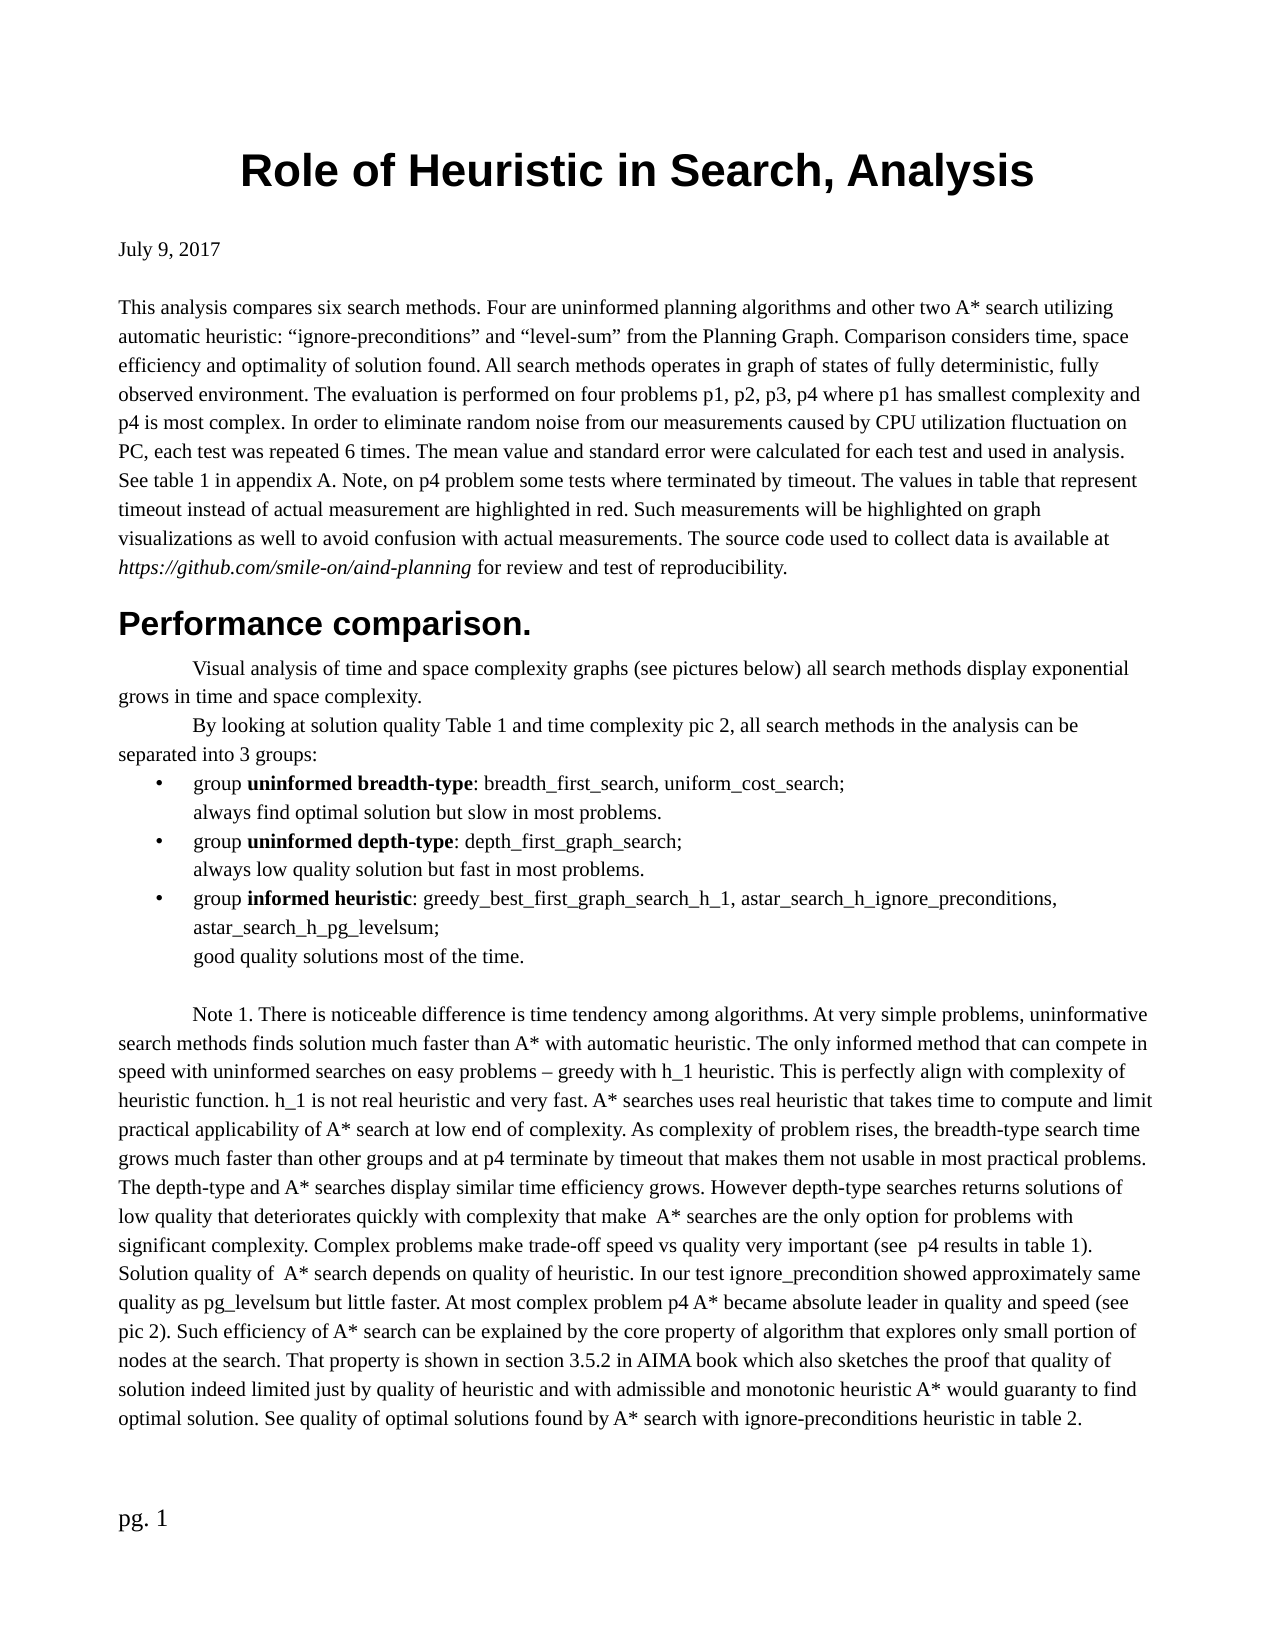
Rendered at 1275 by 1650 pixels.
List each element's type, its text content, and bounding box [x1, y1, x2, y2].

text Visual analysis of time and space complexity graphs (see pictures below) all search methods display exponential grows in time and space complexity. [118, 655, 1157, 708]
title Role of Heuristic in Search, Analysis [118, 143, 1157, 196]
text Note 1. There is noticeable difference is time tendency among algorithms. At very simple problems, uninformative search methods finds solution much faster than A* with automatic heuristic. The only informed method that can compete in speed with uninformed searches on easy problems – greedy with h_1 heuristic. This is perfectly align with complexity of heuristic function. h_1 is not real heuristic and very fast. A* searches uses real heuristic that takes time to compute and limit practical applicability of A* search at low end of complexity. As complexity of problem rises, the breadth-type search time grows much faster than other groups and at p4 terminate by timeout that makes them not usable in most practical problems. The depth-type and A* searches display similar time efficiency grows. However depth-type searches returns solutions of low quality that deteriorates quickly with complexity that make A* searches are the only option for problems with significant complexity. Complex problems make trade-off speed vs quality very important (see p4 results in table 1). Solution quality of A* search depends on quality of heuristic. In our test ignore_precondition showed approximately same quality as pg_levelsum but little faster. At most complex problem p4 A* became absolute leader in quality and speed (see pic 2). Such efficiency of A* search can be explained by the core property of algorithm that explores only small portion of nodes at the search. That property is shown in section 3.5.2 in AIMA book which also sketches the proof that quality of solution indeed limited just by quality of heuristic and with admissible and monotonic heuristic A* would guaranty to find optimal solution. See quality of optimal solutions found by A* search with ignore-preconditions heuristic in table 2. [118, 1002, 1157, 1430]
text July 9, 2017 [118, 237, 1157, 261]
text By looking at solution quality Table 1 and time complexity pic 2, all search methods in the analysis can be separated into 3 groups: [118, 713, 1157, 766]
text This analysis compares six search methods. Four are uninformed planning algorithms and other two A* search utilizing automatic heuristic: “ignore-preconditions” and “level-sum” from the Planning Graph. Comparison considers time, space efficiency and optimality of solution found. All search methods operates in graph of states of fully deterministic, fully observed environment. The evaluation is performed on four problems p1, p2, p3, p4 where p1 has smallest complexity and p4 is most complex. In order to eliminate random noise from our measurements caused by CPU utilization fluctuation on PC, each test was repeated 6 times. The mean value and standard error were calculated for each test and used in analysis. See table 1 in appendix A. Note, on p4 problem some tests where terminated by timeout. The values in table that represent timeout instead of actual measurement are highlighted in red. Such measurements will be highlighted on graph visualizations as well to avoid confusion with actual measurements. The source code used to collect data is available at https://github.com/smile-on/aind-planning for review and test of reproducibility. [118, 295, 1157, 579]
list group uninformed breadth-type: breadth_first_search, uniform_cost_search; always find optimal solution but slow in most problems. [156, 771, 1157, 824]
subtitle Performance comparison. [118, 604, 1157, 643]
list group informed heuristic: greedy_best_first_graph_search_h_1, astar_search_h_ignore_preconditions, astar_search_h_pg_levelsum; good quality solutions most of the time. [156, 886, 1157, 968]
list group uninformed depth-type: depth_first_graph_search; always low quality solution but fast in most problems. [156, 828, 1157, 881]
